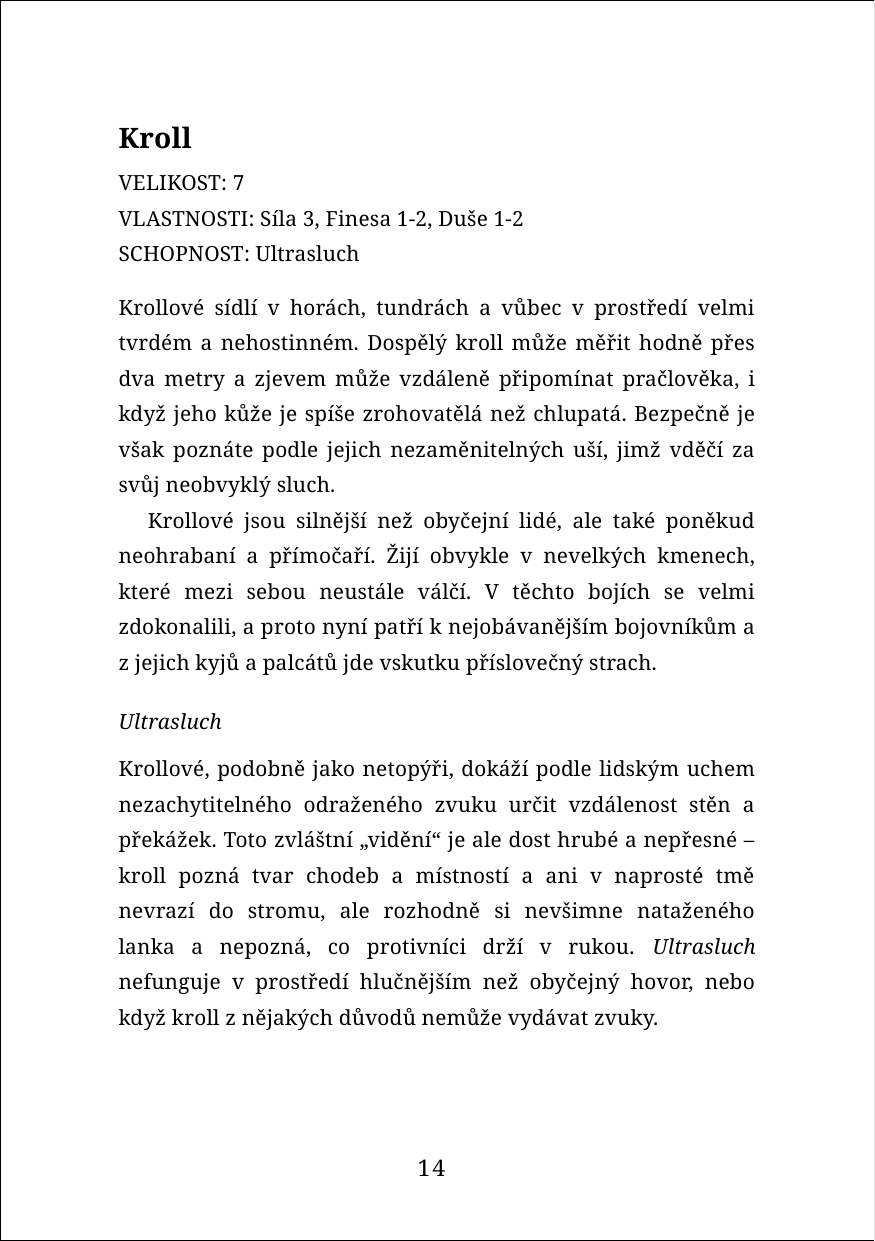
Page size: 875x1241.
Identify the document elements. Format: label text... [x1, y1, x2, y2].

text VELIKOST: 7 VLASTNOSTI: Síla 3, Finesa 1-2, Duše 1-2 SCHOPNOST: Ultrasluch [118, 168, 756, 268]
text Krollové, podobně jako netopýři, dokáží podle lidským uchem nezachytitelného odraženého zvuku určit vzdálenost stěn a překážek. Toto zvláštní „vidění“ je ale dost hrubé a nepřesné – kroll pozná tvar chodeb a místností a ani v naprosté tmě nevrazí do stromu, ale rozhodně si nevšimne nataženého lanka a nepozná, co protivníci drží v rukou. Ultrasluch nefunguje v prostředí hlučnějším než obyčejný hovor, nebo když kroll z nějakých důvodů nemůže vydávat zvuky. [118, 754, 756, 1031]
subtitle Kroll [118, 118, 756, 157]
text Krollové sídlí v horách, tundrách a vůbec v prostředí velmi tvrdém a nehostinném. Dospělý kroll může měřit hodně přes dva metry a zjevem může vzdáleně připomínat pračlověka, i když jeho kůže je spíše zrohovatělá než chlupatá. Bezpečně je však poznáte podle jejich nezaměnitelných uší, jimž vděčí za svůj neobvyklý sluch. Krollové jsou silnější než obyčejní lidé, ale také poněkud neohrabaní a přímočaří. Žijí obvykle v nevelkých kmenech, které mezi sebou neustále válčí. V těchto bojích se velmi zdokonalili, a proto nyní patří k nejobávanějším bojovníkům a z jejich kyjů a palcátů jde vskutku příslovečný strach. [118, 293, 756, 676]
text Ultrasluch [118, 707, 756, 735]
